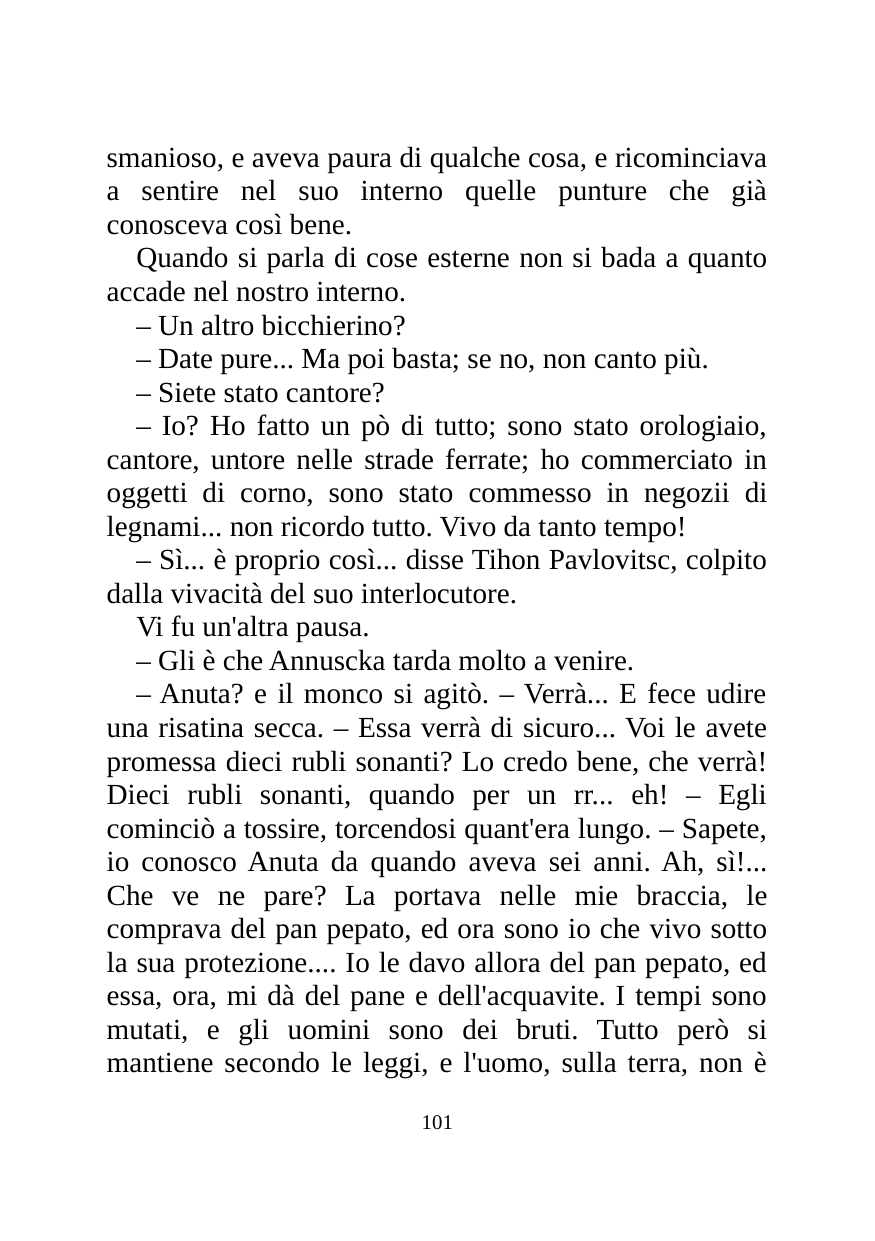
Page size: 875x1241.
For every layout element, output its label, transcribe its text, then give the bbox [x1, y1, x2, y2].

text Quando si parla di cose esterne non si bada a quanto accade nel nostro interno. [106, 241, 768, 308]
text – Io? Ho fatto un pò di tutto; sono stato orologiaio, cantore, untore nelle strade ferrate; ho commerciato in oggetti di corno, sono stato commesso in negozii di legnami... non ricordo tutto. Vivo da tanto tempo! [106, 408, 768, 542]
text – Date pure... Ma poi basta; se no, non canto più. [106, 341, 768, 375]
text – Sì... è proprio così... disse Tihon Pavlovitsc, colpito dalla vivacità del suo interlocutore. [106, 542, 768, 609]
text – Gli è che Annuscka tarda molto a venire. [106, 643, 768, 677]
text – Un altro bicchierino? [106, 308, 768, 341]
text smanioso, e aveva paura di qualche cosa, e ricominciava a sentire nel suo interno quelle punture che già conosceva così bene. [106, 140, 768, 241]
text – Siete stato cantore? [106, 375, 768, 408]
text Vi fu un'altra pausa. [106, 609, 768, 643]
text – Anuta? e il monco si agitò. – Verrà... E fece udire una risatina secca. – Essa verrà di sicuro... Voi le avete promessa dieci rubli sonanti? Lo credo bene, che verrà! Dieci rubli sonanti, quando per un rr... eh! – Egli cominciò a tossire, torcendosi quant'era lungo. – Sapete, io conosco Anuta da quando aveva sei anni. Ah, sì!... Che ve ne pare? La portava nelle mie braccia, le comprava del pan pepato, ed ora sono io che vivo sotto la sua protezione.... Io le davo allora del pan pepato, ed essa, ora, mi dà del pane e dell'acquavite. I tempi sono mutati, e gli uomini sono dei bruti. Tutto però si mantiene secondo le leggi, e l'uomo, sulla terra, non è [106, 677, 768, 1079]
